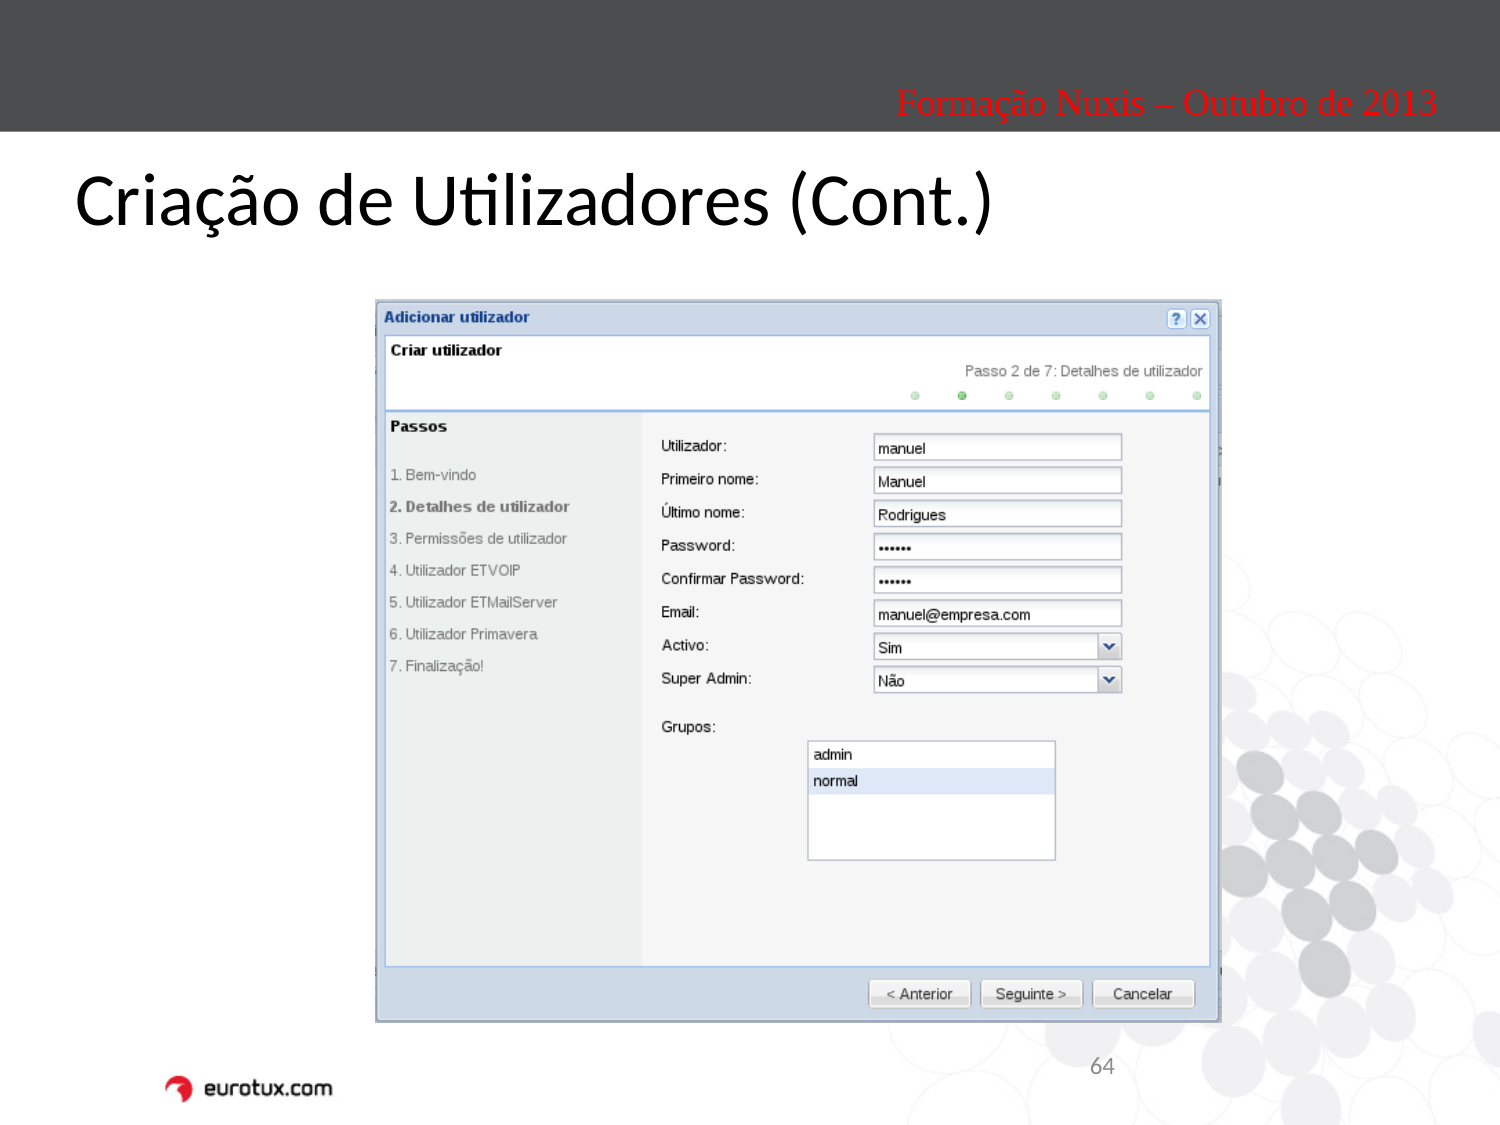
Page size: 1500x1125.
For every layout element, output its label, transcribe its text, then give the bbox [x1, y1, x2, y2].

title Criação de Utilizadores (Cont.) [75, 112, 1425, 301]
picture [0, 0, 1500, 1125]
